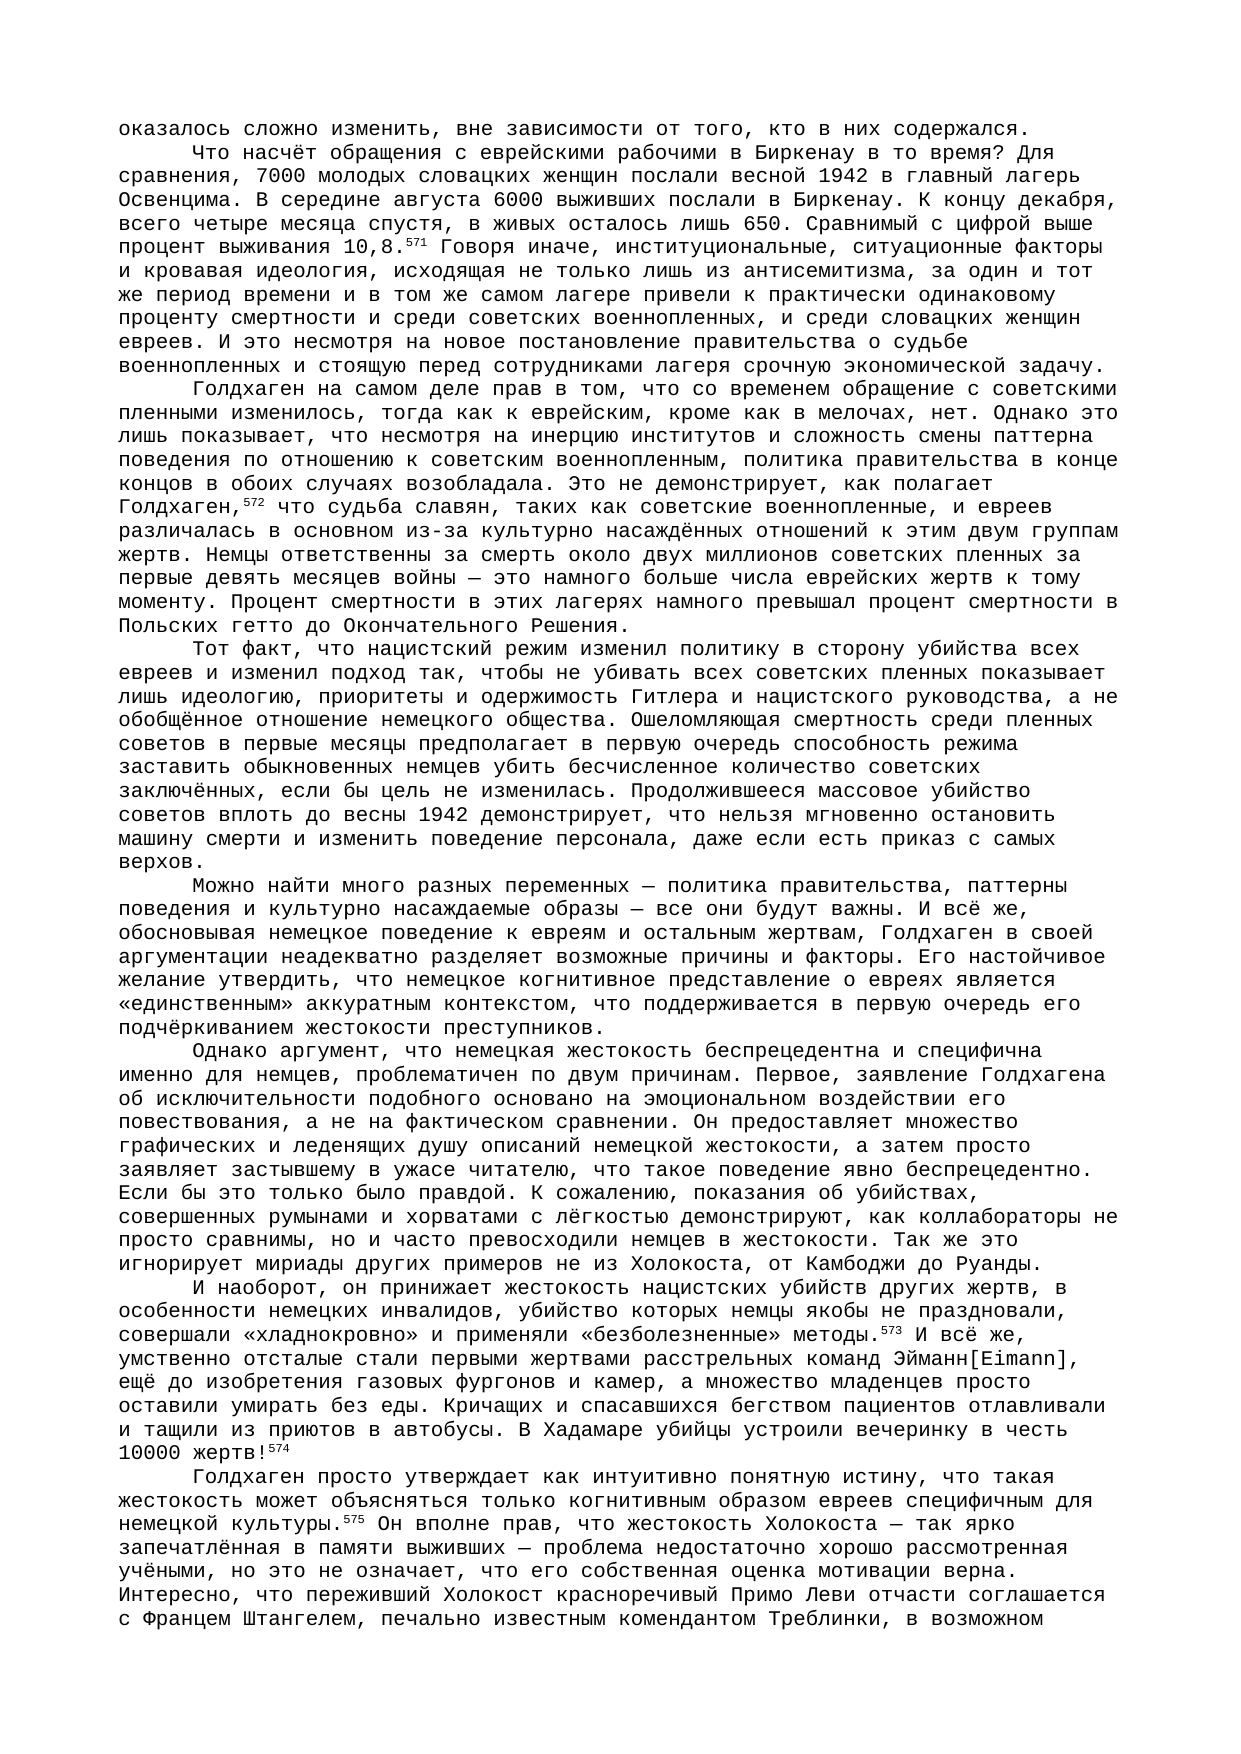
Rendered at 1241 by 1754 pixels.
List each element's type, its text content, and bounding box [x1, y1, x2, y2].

text оказалось сложно изменить, вне зависимости от того, кто в них содержался. [118, 118, 1122, 142]
text Можно найти много разных переменных — политика правительства, паттерны поведения и культурно насаждаемые образы — все они будут важны. И всё же, обосновывая немецкое поведение к евреям и остальным жертвам, Голдхаген в своей аргументации неадекватно разделяет возможные причины и факторы. Его настойчивое желание утвердить, что немецкое когнитивное представление о евреях является «единственным» аккуратным контекстом, что поддерживается в первую очередь его подчёркиванием жестокости преступников. [118, 875, 1122, 1040]
text Однако аргумент, что немецкая жестокость беспрецедентна и специфична именно для немцев, проблематичен по двум причинам. Первое, заявление Голдхагена об исключительности подобного основано на эмоциональном воздействии его повествования, а не на фактическом сравнении. Он предоставляет множество графических и леденящих душу описаний немецкой жестокости, а затем просто заявляет застывшему в ужасе читателю, что такое поведение явно беспрецедентно. Если бы это только было правдой. К сожалению, показания об убийствах, совершенных румынами и хорватами с лёгкостью демонстрируют, как коллабораторы не просто сравнимы, но и часто превосходили немцев в жестокости. Так же это игнорирует мириады других примеров не из Холокоста, от Камбоджи до Руанды. [118, 1040, 1122, 1277]
text И наоборот, он принижает жестокость нацистских убийств других жертв, в особенности немецких инвалидов, убийство которых немцы якобы не праздновали, совершали «хладнокровно» и применяли «безболезненные» методы. И всё же, умственно отсталые стали первыми жертвами расстрельных команд Эйманн[Eimann], ещё до изобретения газовых фургонов и камер, а множество младенцев просто оставили умирать без еды. Кричащих и спасавшихся бегством пациентов отлавливали и тащили из приютов в автобусы. В Хадамаре убийцы устроили вечеринку в честь 10000 жертв! [118, 1277, 1122, 1466]
text Что насчёт обращения с еврейскими рабочими в Биркенау в то время? Для сравнения, 7000 молодых словацких женщин послали весной 1942 в главный лагерь Освенцима. В середине августа 6000 выживших послали в Биркенау. К концу декабря, всего четыре месяца спустя, в живых осталось лишь 650. Сравнимый с цифрой выше процент выживания 10,8. Говоря иначе, институциональные, ситуационные факторы и кровавая идеология, исходящая не только лишь из антисемитизма, за один и тот же период времени и в том же самом лагере привели к практически одинаковому проценту смертности и среди советских военнопленных, и среди словацких женщин евреев. И это несмотря на новое постановление правительства о судьбе военнопленных и стоящую перед сотрудниками лагеря срочную экономической задачу. [118, 142, 1122, 378]
text Голдхаген просто утверждает как интуитивно понятную истину, что такая жестокость может объясняться только когнитивным образом евреев специфичным для немецкой культуры. Он вполне прав, что жестокость Холокоста — так ярко запечатлённая в памяти выживших — проблема недостаточно хорошо рассмотренная учёными, но это не означает, что его собственная оценка мотивации верна. Интересно, что переживший Холокост красноречивый Примо Леви отчасти соглашается с Францем Штангелем, печально известным комендантом Треблинки, в возможном [118, 1466, 1122, 1631]
text Голдхаген на самом деле прав в том, что со временем обращение с советскими пленными изменилось, тогда как к еврейским, кроме как в мелочах, нет. Однако это лишь показывает, что несмотря на инерцию институтов и сложность смены паттерна поведения по отношению к советским военнопленным, политика правительства в конце концов в обоих случаях возобладала. Это не демонстрирует, как полагает Голдхаген, что судьба славян, таких как советские военнопленные, и евреев различалась в основном из-за культурно насаждённых отношений к этим двум группам жертв. Немцы ответственны за смерть около двух миллионов советских пленных за первые девять месяцев войны — это намного больше числа еврейских жертв к тому моменту. Процент смертности в этих лагерях намного превышал процент смертности в Польских гетто до Окончательного Решения. [118, 378, 1122, 638]
text Тот факт, что нацистский режим изменил политику в сторону убийства всех евреев и изменил подход так, чтобы не убивать всех советских пленных показывает лишь идеологию, приоритеты и одержимость Гитлера и нацистского руководства, а не обобщённое отношение немецкого общества. Ошеломляющая смертность среди пленных советов в первые месяцы предполагает в первую очередь способность режима заставить обыкновенных немцев убить бесчисленное количество советских заключённых, если бы цель не изменилась. Продолжившееся массовое убийство советов вплоть до весны 1942 демонстрирует, что нельзя мгновенно остановить машину смерти и изменить поведение персонала, даже если есть приказ с самых верхов. [118, 638, 1122, 875]
